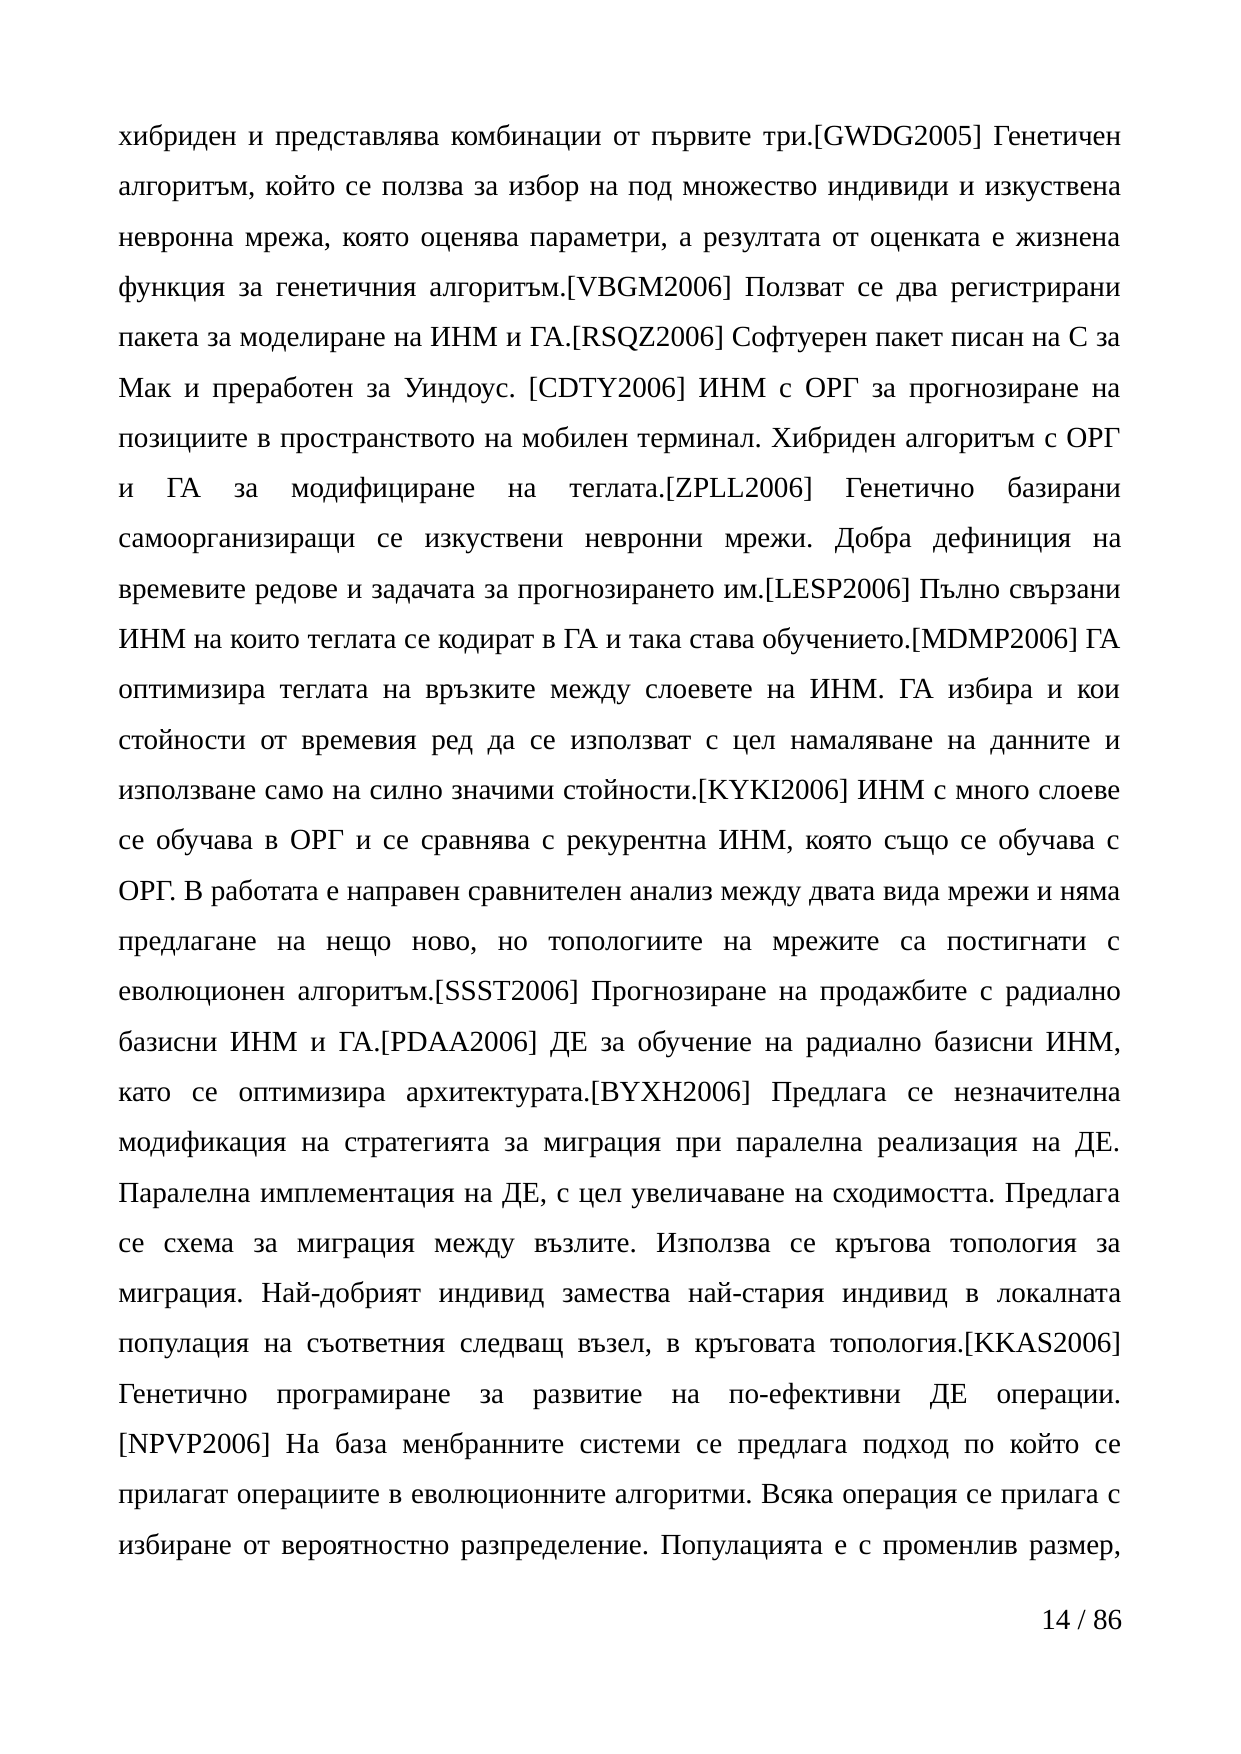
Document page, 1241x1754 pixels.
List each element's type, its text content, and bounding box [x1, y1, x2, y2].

text хибриден и представлява комбинации от първите три.[GWDG2005] Генетичен алгоритъм, който се ползва за избор на под множество индивиди и изкуствена невронна мрежа, която оценява параметри, а резултата от оценката е жизнена функция за генетичния алгоритъм.[VBGM2006] Ползват се два регистрирани пакета за моделиране на ИНМ и ГА.[RSQZ2006] Софтуерен пакет писан на С за Мак и преработен за Уиндоус. [CDTY2006] ИНМ с ОРГ за прогнозиране на позициите в пространството на мобилен терминал. Хибриден алгоритъм с ОРГ и ГА за модифициране на теглата.[ZPLL2006] Генетично базирани самоорганизиращи се изкуствени невронни мрежи. Добра дефиниция на времевите редове и задачата за прогнозирането им.[LESP2006] Пълно свързани ИНМ на които теглата се кодират в ГА и така става обучението.[MDMP2006] ГА оптимизира теглата на връзките между слоевете на ИНМ. ГА избира и кои стойности от времевия ред да се използват с цел намаляване на данните и използване само на силно значими стойности.[KYKI2006] ИНМ с много слоеве се обучава в ОРГ и се сравнява с рекурентна ИНМ, която също се обучава с ОРГ. В работата е направен сравнителен анализ между двата вида мрежи и няма предлагане на нещо ново, но топологиите на мрежите са постигнати с еволюционен алгоритъм.[SSST2006] Прогнозиране на продажбите с радиално базисни ИНМ и ГА.[PDAA2006] ДЕ за обучение на радиално базисни ИНМ, като се оптимизира архитектурата.[BYXH2006] Предлага се незначителна модификация на стратегията за миграция при паралелна реализация на ДЕ. Паралелна имплементация на ДЕ, с цел увеличаване на сходимостта. Предлага се схема за миграция между възлите. Използва се кръгова топология за миграция. Най-добрият индивид замества най-стария индивид в локалната популация на съответния следващ възел, в кръговата топология.[KKAS2006] Генетично програмиране за развитие на по-ефективни ДЕ операции.[NPVP2006] На база менбранните системи се предлага подход по който се прилагат операциите в еволюционните алгоритми. Всяка операция се прилага с избиране от вероятностно разпределение. Популацията е с променлив размер, [118, 118, 1122, 1560]
